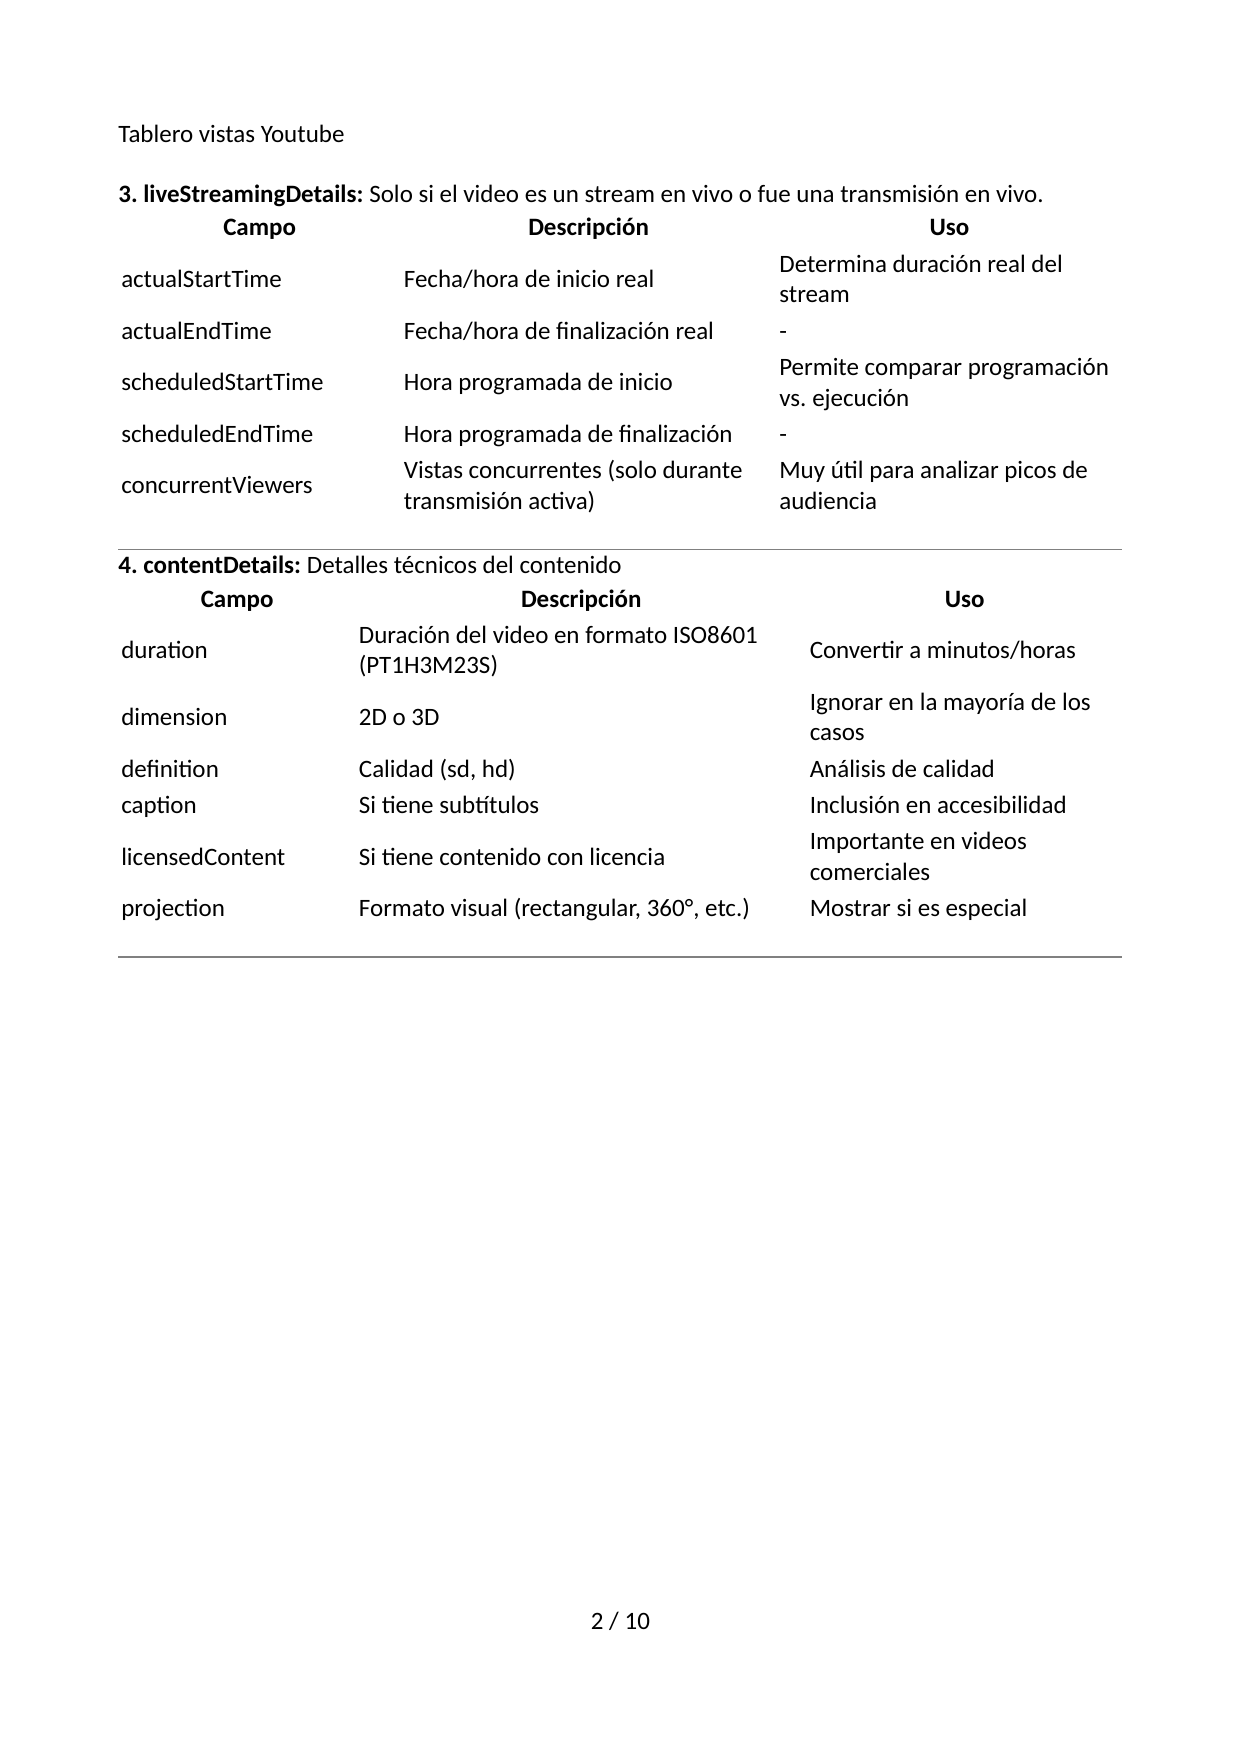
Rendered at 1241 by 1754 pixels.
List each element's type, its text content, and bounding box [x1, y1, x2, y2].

table_header Descripción [401, 209, 776, 245]
table_cell Inclusión en accesibilidad [807, 786, 1122, 823]
table_cell Fecha/hora de inicio real [401, 245, 776, 312]
table_cell Muy útil para analizar picos de audiencia [776, 451, 1122, 518]
table_cell - [776, 312, 1122, 348]
table_header Descripción [356, 580, 807, 616]
table_cell 2D o 3D [356, 683, 807, 750]
table_cell scheduledStartTime [118, 348, 401, 415]
subtitle 4. contentDetails: Detalles técnicos del contenido [118, 550, 1122, 580]
table_cell dimension [118, 683, 356, 750]
table_cell scheduledEndTime [118, 415, 401, 451]
table_cell concurrentViewers [118, 451, 401, 518]
table_cell Convertir a minutos/horas [807, 616, 1122, 683]
table_cell actualStartTime [118, 245, 401, 312]
table_header Campo [118, 580, 356, 616]
table_cell Si tiene subtítulos [356, 786, 807, 823]
table_cell Permite comparar programación vs. ejecución [776, 348, 1122, 415]
table_cell Mostrar si es especial [807, 890, 1122, 926]
table_header Uso [776, 209, 1122, 245]
table_cell Ignorar en la mayoría de los casos [807, 683, 1122, 750]
table_cell Calidad (sd, hd) [356, 750, 807, 786]
table_cell Fecha/hora de finalización real [401, 312, 776, 348]
table_cell Análisis de calidad [807, 750, 1122, 786]
table_cell Vistas concurrentes (solo durante transmisión activa) [401, 451, 776, 518]
table_cell - [776, 415, 1122, 451]
table_cell licensedContent [118, 823, 356, 889]
table_cell duration [118, 616, 356, 683]
table_cell actualEndTime [118, 312, 401, 348]
table_header Campo [118, 209, 401, 245]
table_cell definition [118, 750, 356, 786]
table_cell Formato visual (rectangular, 360°, etc.) [356, 890, 807, 926]
table_cell Importante en videos comerciales [807, 823, 1122, 889]
table_cell Hora programada de finalización [401, 415, 776, 451]
table_cell caption [118, 786, 356, 823]
subtitle 3. liveStreamingDetails: Solo si el video es un stream en vivo o fue una transmisión en vivo. [118, 178, 1122, 209]
table_cell Duración del video en formato ISO8601 (PT1H3M23S) [356, 616, 807, 683]
table_cell Hora programada de inicio [401, 348, 776, 415]
table_cell Si tiene contenido con licencia [356, 823, 807, 889]
table_header Uso [807, 580, 1122, 616]
table_cell Determina duración real del stream [776, 245, 1122, 312]
table_cell projection [118, 890, 356, 926]
